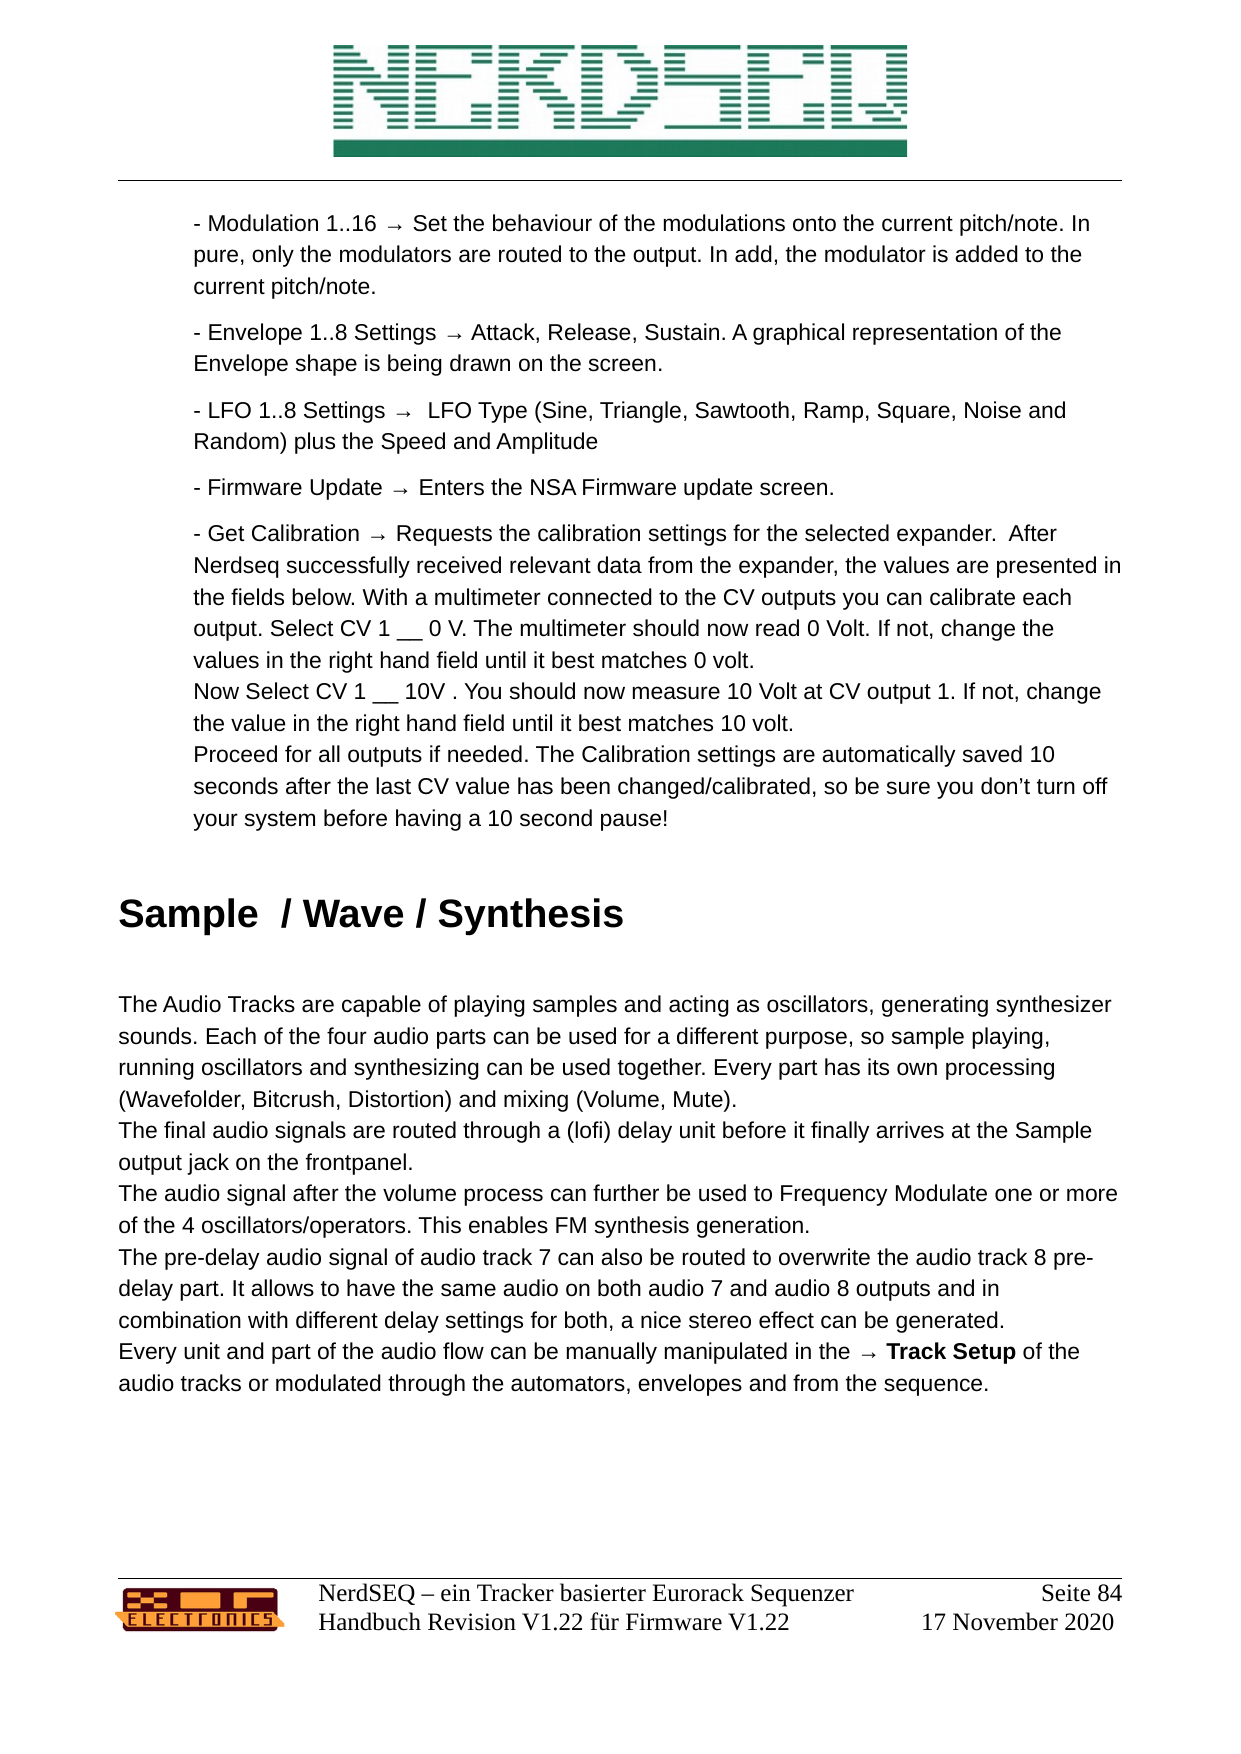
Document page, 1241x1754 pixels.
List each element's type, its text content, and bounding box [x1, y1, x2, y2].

text The audio signal after the volume process can further be used to Frequency Modulate one or more of the 4 oscillators/operators. This enables FM synthesis generation. [118, 1180, 1122, 1238]
text Proceed for all outputs if needed. The Calibration settings are automatically saved 10 seconds after the last CV value has been changed/calibrated, so be sure you don’t turn off your system before having a 10 second pause! [193, 741, 1122, 831]
text Now Select CV 1 __ 10V . You should now measure 10 Volt at CV output 1. If not, change the value in the right hand field until it best matches 10 volt. [193, 678, 1122, 736]
text - Firmware Update → Enters the NSA Firmware update screen. [193, 474, 1122, 501]
text - Modulation 1..16 → Set the behaviour of the modulations onto the current pitch/note. In pure, only the modulators are routed to the output. In add, the modulator is added to the current pitch/note. [193, 209, 1122, 299]
text Every unit and part of the audio flow can be manually manipulated in the → Track Setup of the audio tracks or modulated through the automators, envelopes and from the sequence. [118, 1338, 1122, 1396]
text The pre-delay audio signal of audio track 7 can also be routed to overwrite the audio track 8 pre-delay part. It allows to have the same audio on both audio 7 and audio 8 outputs and in combination with different delay settings for both, a nice stereo effect can be generated. [118, 1243, 1122, 1333]
text - Get Calibration → Requests the calibration settings for the selected expander. After Nerdseq successfully received relevant data from the expander, the values are presented in the fields below. With a multimeter connected to the CV outputs you can calibrate each output. Select CV 1 __ 0 V. The multimeter should now read 0 Volt. If not, change the values in the right hand field until it best matches 0 volt. [193, 520, 1122, 673]
subtitle Sample / Wave / Synthesis [118, 891, 1122, 936]
text The final audio signals are routed through a (lofi) delay unit before it finally arrives at the Sample output jack on the frontpanel. [118, 1117, 1122, 1175]
picture [115, 1584, 285, 1634]
text - LFO 1..8 Settings → LFO Type (Sine, Triangle, Sawtooth, Ramp, Square, Noise and Random) plus the Speed and Amplitude [193, 397, 1122, 454]
picture [333, 45, 908, 157]
text - Envelope 1..8 Settings → Attack, Release, Sustain. A graphical representation of the Envelope shape is being drawn on the screen. [193, 319, 1122, 377]
text The Audio Tracks are capable of playing samples and acting as oscillators, generating synthesizer sounds. Each of the four audio parts can be used for a different purpose, so sample playing, running oscillators and synthesizing can be used together. Every part has its own processing (Wavefolder, Bitcrush, Distortion) and mixing (Volume, Mute). [118, 991, 1122, 1112]
